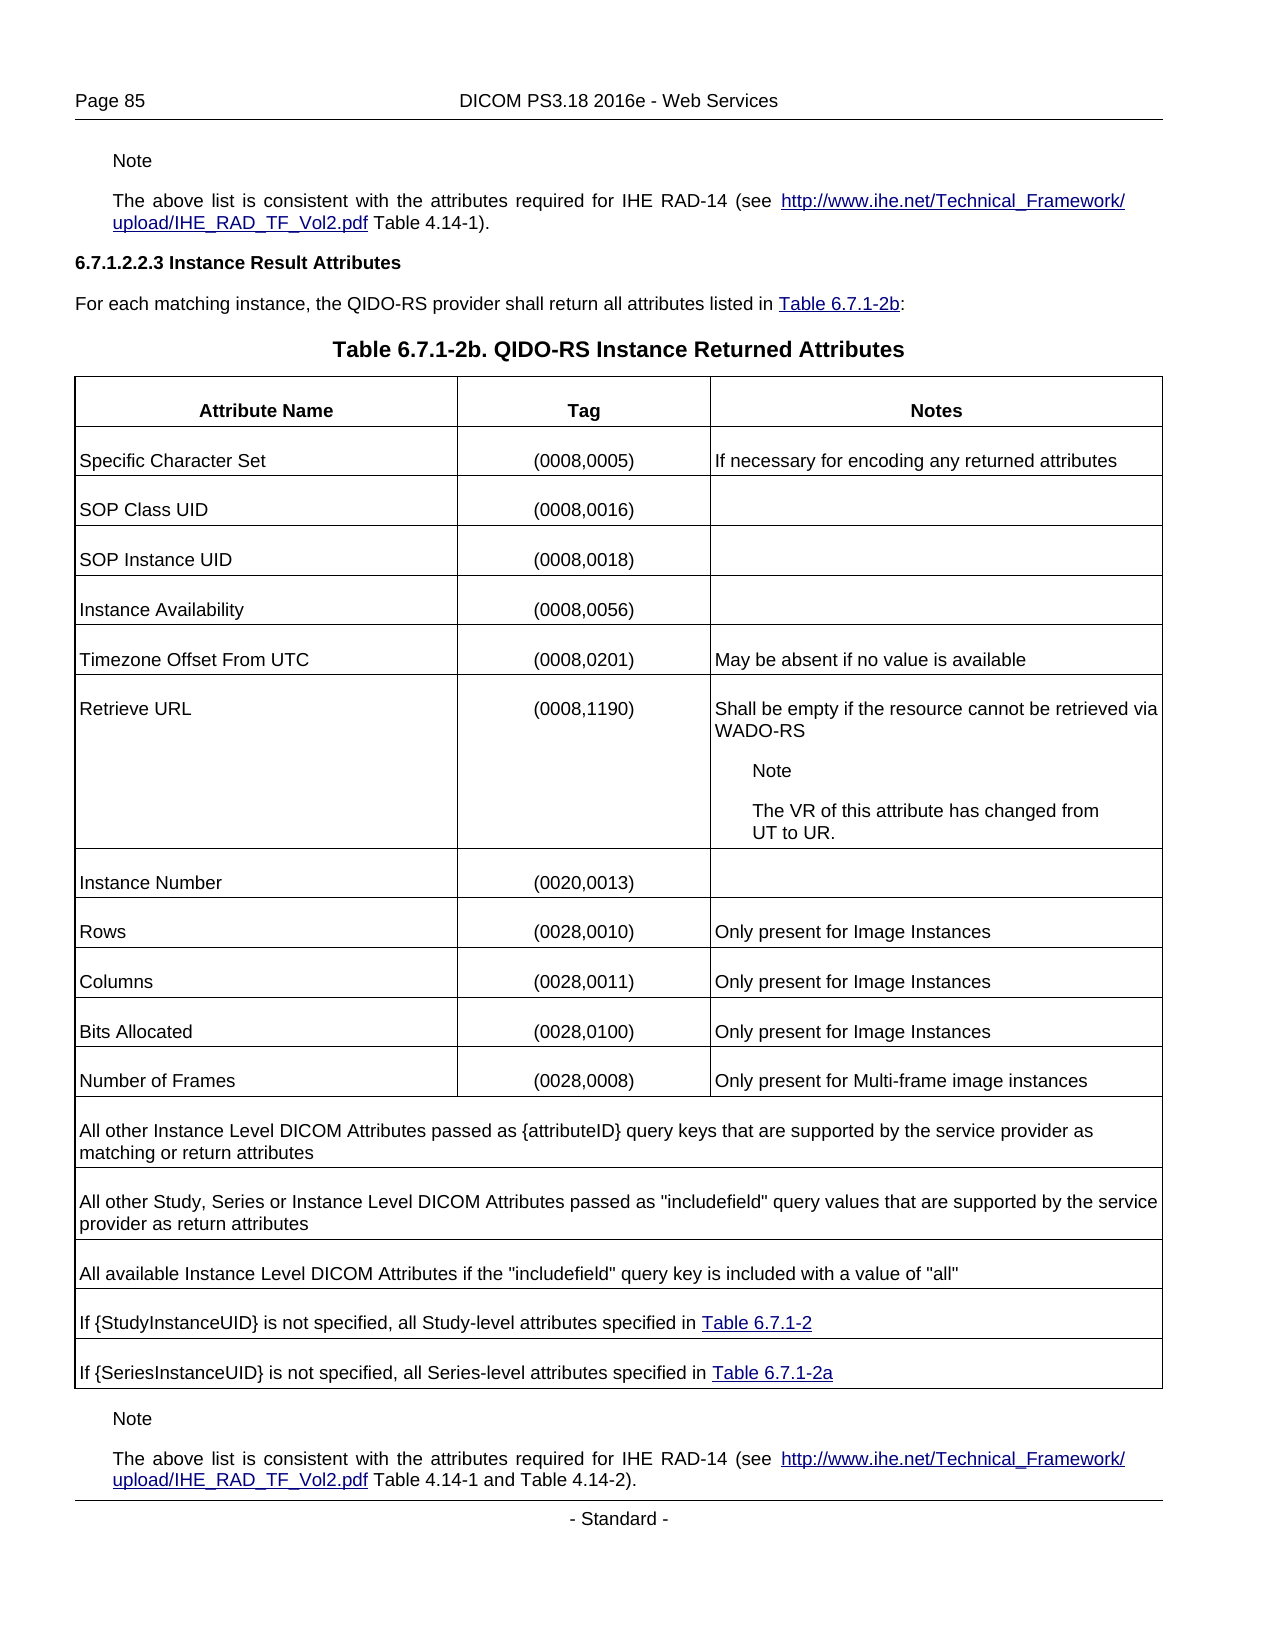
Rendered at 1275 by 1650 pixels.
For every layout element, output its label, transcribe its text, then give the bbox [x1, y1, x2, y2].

table_cell (0020,0013) [458, 849, 710, 897]
table_cell If {StudyInstanceUID} is not specified, all Study-level attributes specified in Table 6.7.1-2 [76, 1289, 1162, 1338]
table_cell Instance Availability [76, 576, 457, 624]
table_cell [711, 849, 1162, 897]
text Note [112, 150, 1125, 172]
table_cell If {SeriesInstanceUID} is not specified, all Series-level attributes specified in Table 6.7.1-2a [76, 1339, 1162, 1387]
text The above list is consistent with the attributes required for IHE RAD-14 (see http://​www.ihe.net/​Technical_Framework/​upload/​IHE_RAD_TF_Vol2.pdf Table 4.14-1 and Table 4.14-2). [112, 1448, 1125, 1491]
table_cell Only present for Image Instances [711, 998, 1162, 1046]
table_cell (0008,0016) [458, 476, 710, 525]
table_cell Timezone Offset From UTC [76, 625, 457, 674]
table_cell All available Instance Level DICOM Attributes if the "includefield" query key is included with a value of "all" [76, 1240, 1162, 1288]
table_cell SOP Instance UID [76, 526, 457, 575]
table_cell Rows [76, 898, 457, 947]
table_cell Only present for Multi-frame image instances [711, 1047, 1162, 1096]
table_cell (0008,0201) [458, 625, 710, 674]
table_cell If necessary for encoding any returned attributes [711, 427, 1162, 475]
table_header Attribute Name [76, 377, 457, 426]
text Table 6.7.1-2b. QIDO-RS Instance Returned Attributes [75, 337, 1162, 362]
table_cell Bits Allocated [76, 998, 457, 1046]
table_cell Instance Number [76, 849, 457, 897]
table_header Tag [458, 377, 710, 426]
table_cell Shall be empty if the resource cannot be retrieved via WADO-RS Note The VR of this attribute has changed from UT to UR. [711, 675, 1162, 847]
table_cell SOP Class UID [76, 476, 457, 525]
text For each matching instance, the QIDO-RS provider shall return all attributes listed in Table 6.7.1-2b: [75, 292, 1162, 314]
table_cell (0028,0100) [458, 998, 710, 1046]
table_cell (0008,1190) [458, 675, 710, 847]
text 6.7.1.2.2.3 Instance Result Attributes [75, 252, 1162, 274]
table_cell Only present for Image Instances [711, 898, 1162, 947]
table_cell [711, 476, 1162, 525]
text Note [112, 1407, 1125, 1429]
table_cell [711, 526, 1162, 575]
table_cell (0028,0010) [458, 898, 710, 947]
table_cell Specific Character Set [76, 427, 457, 475]
table_cell [711, 576, 1162, 624]
table_cell (0028,0011) [458, 948, 710, 997]
table_cell All other Instance Level DICOM Attributes passed as {attributeID} query keys that are supported by the service provider as matching or return attributes [76, 1097, 1162, 1167]
table_cell May be absent if no value is available [711, 625, 1162, 674]
table_cell Retrieve URL [76, 675, 457, 847]
table_cell Only present for Image Instances [711, 948, 1162, 997]
table_cell (0028,0008) [458, 1047, 710, 1096]
table_cell Number of Frames [76, 1047, 457, 1096]
table_cell (0008,0056) [458, 576, 710, 624]
table_cell (0008,0005) [458, 427, 710, 475]
table_header Notes [711, 377, 1162, 426]
text The above list is consistent with the attributes required for IHE RAD-14 (see http://​www.ihe.net/​Technical_Framework/​upload/​IHE_RAD_TF_Vol2.pdf Table 4.14-1). [112, 190, 1125, 233]
table_cell All other Study, Series or Instance Level DICOM Attributes passed as "includefield" query values that are supported by the service provider as return attributes [76, 1168, 1162, 1238]
table_cell Columns [76, 948, 457, 997]
table_cell (0008,0018) [458, 526, 710, 575]
